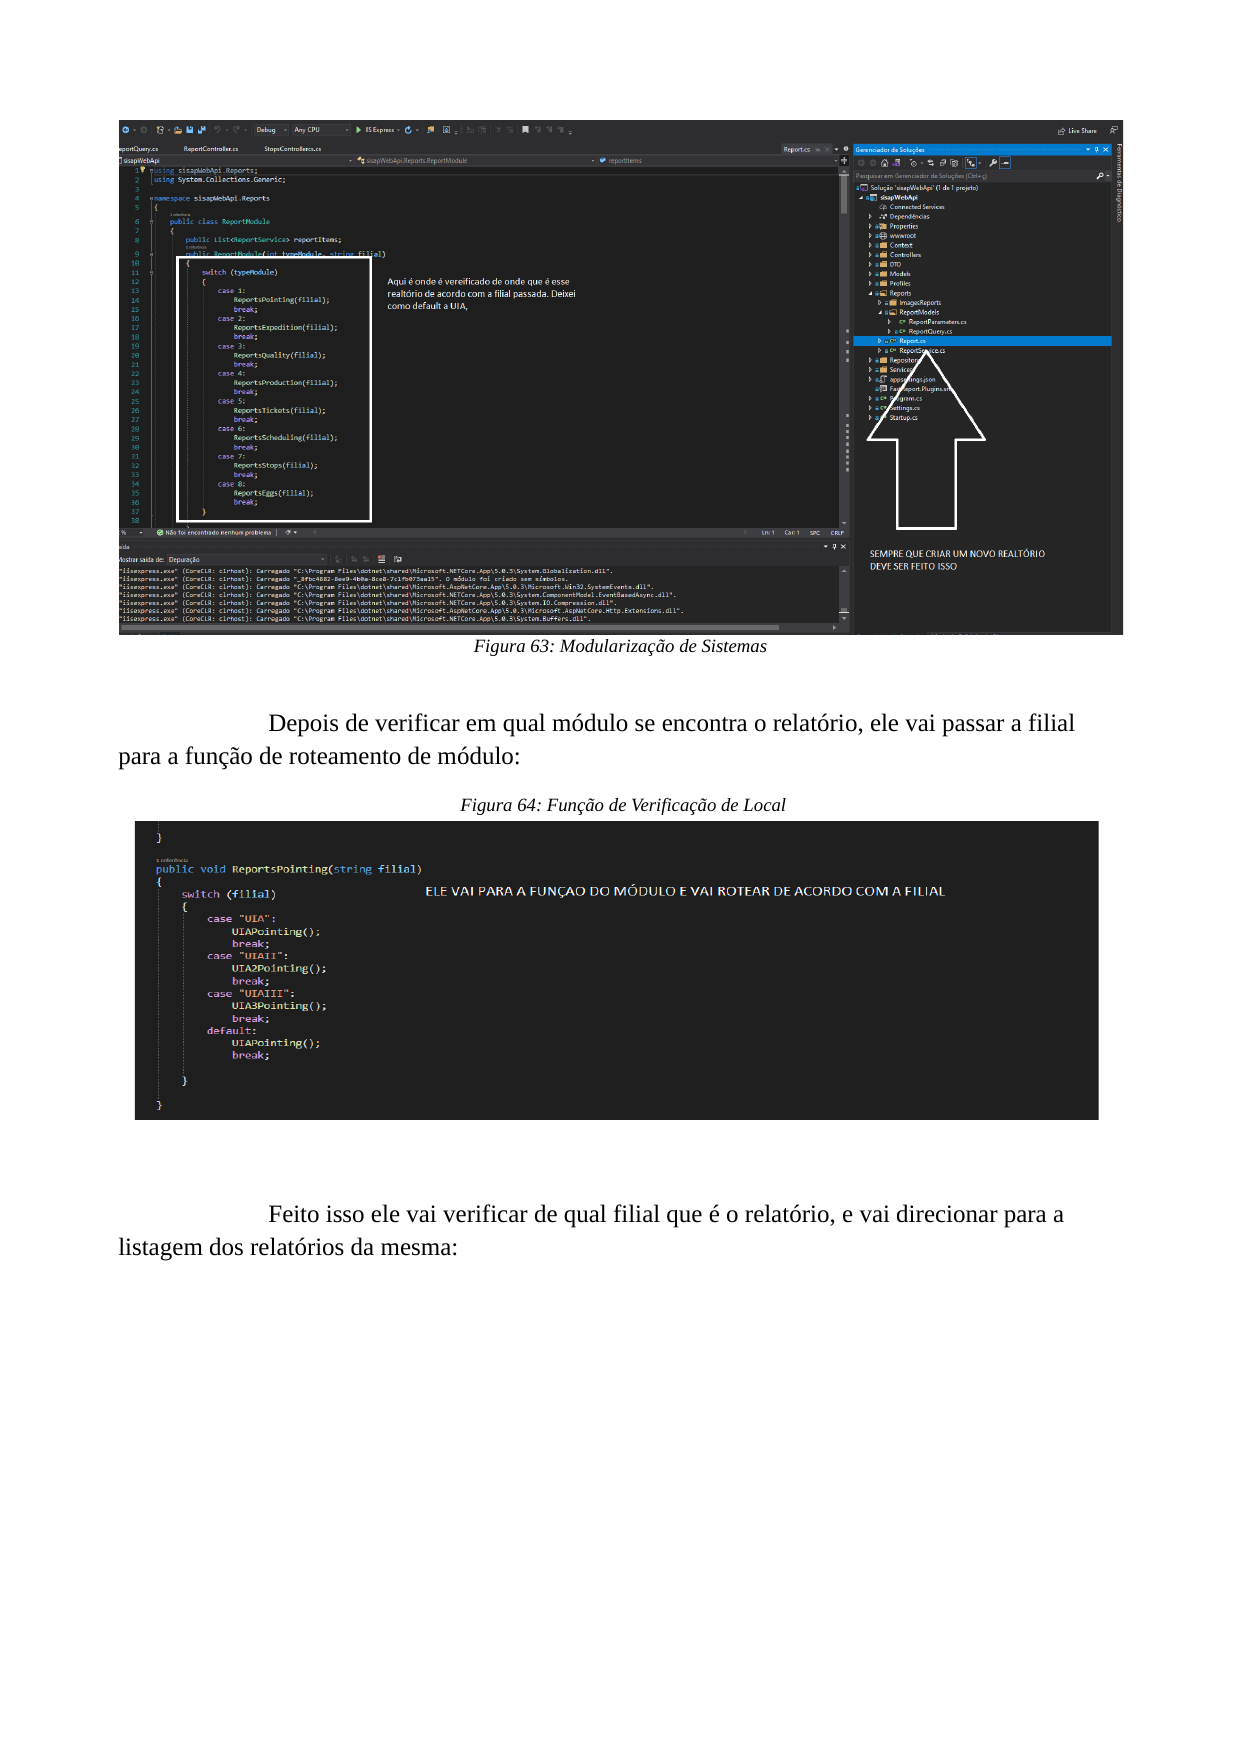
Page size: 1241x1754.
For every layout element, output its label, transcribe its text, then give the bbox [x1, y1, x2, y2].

text Figura 64: Função de Verificação de Local [122, 794, 1126, 816]
text Figura 63: Modularização de Sistemas [119, 635, 1123, 656]
text [122, 816, 1126, 1147]
text Depois de verificar em qual módulo se encontra o relatório, ele vai passar a filial para a função de roteamento de módulo: [118, 708, 1122, 770]
picture [134, 821, 1099, 1120]
text Feito isso ele vai verificar de qual filial que é o relatório, e vai direcionar para a listagem dos relatórios da mesma: [118, 1199, 1122, 1260]
picture [119, 120, 1124, 635]
text [122, 782, 1126, 794]
